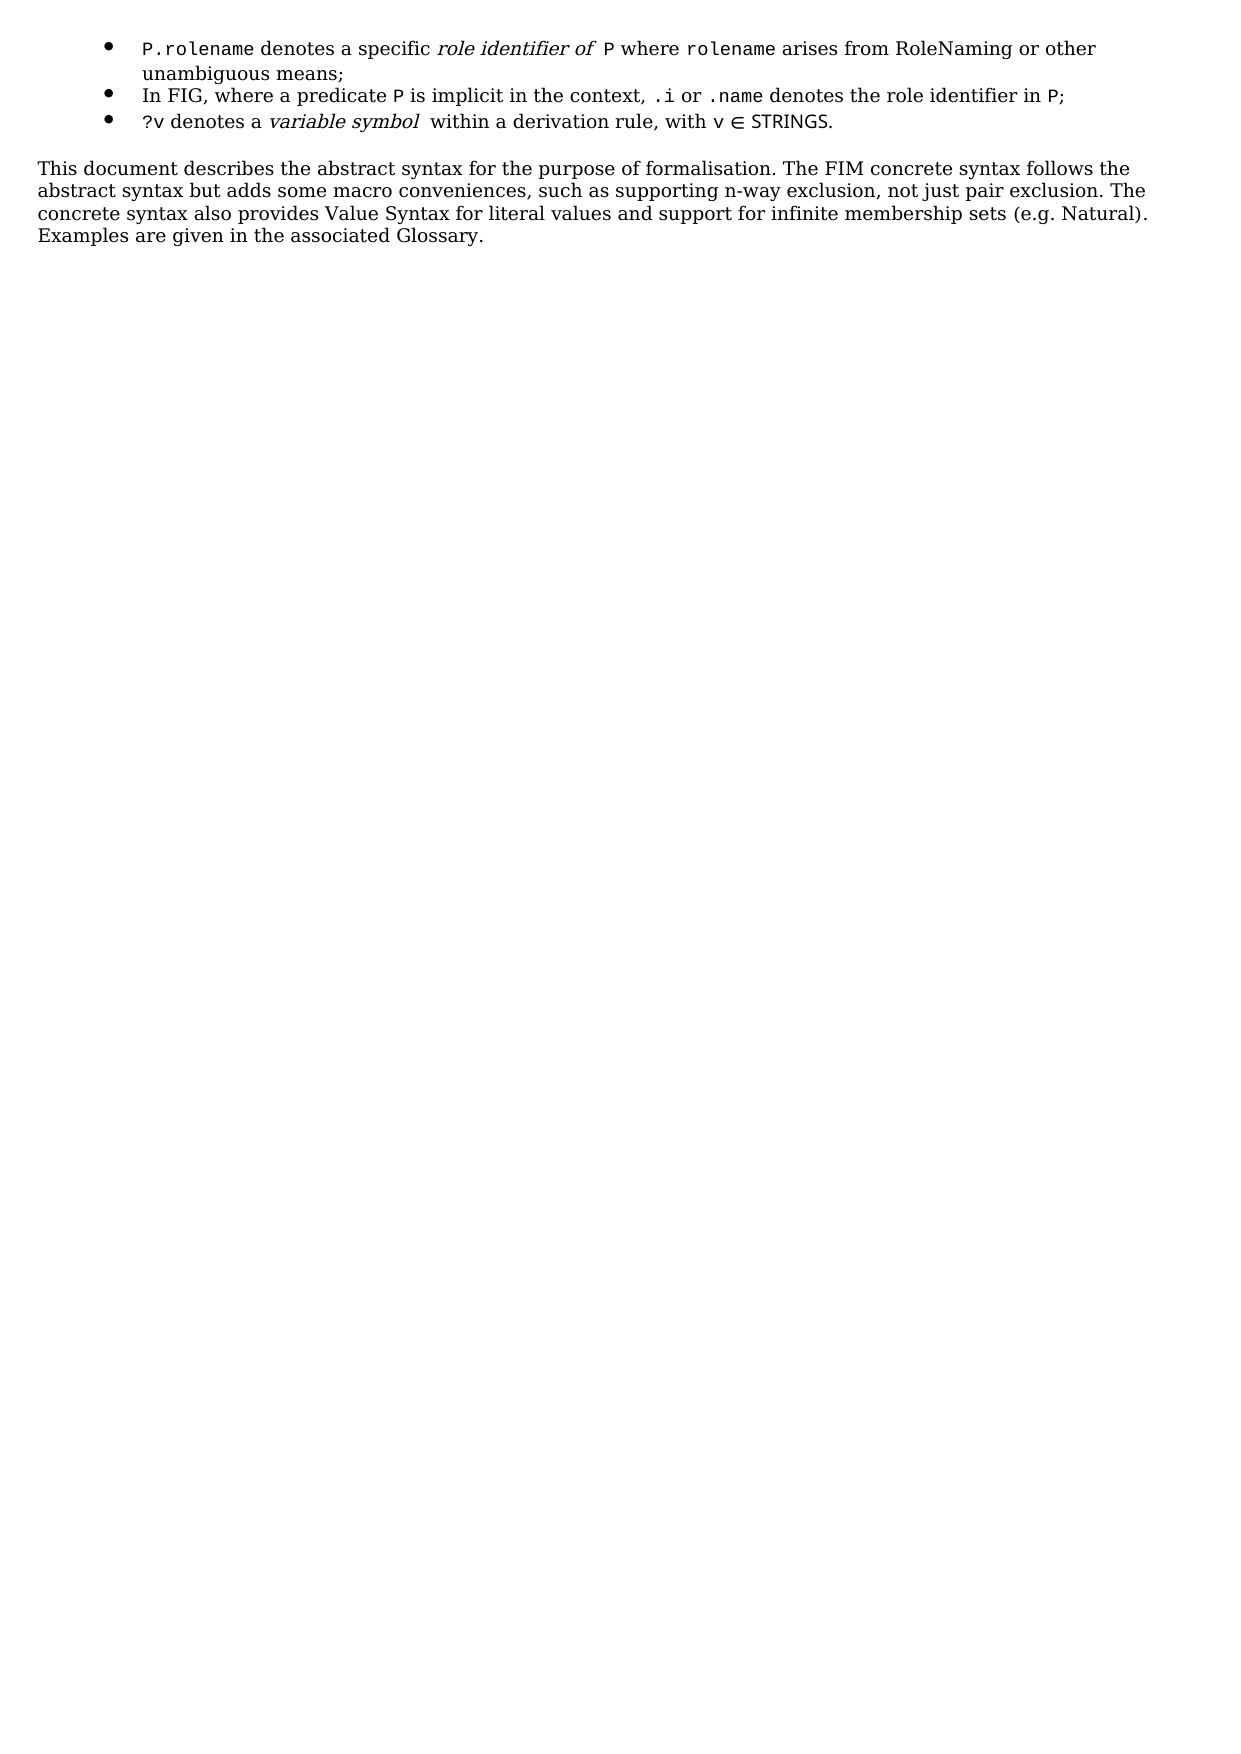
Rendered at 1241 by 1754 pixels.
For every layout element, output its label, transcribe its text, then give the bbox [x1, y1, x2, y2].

list ?v denotes a variable symbol within a derivation rule, with v ∈ STRINGS. [104, 108, 1202, 134]
text This document describes the abstract syntax for the purpose of formalisation. The FIM concrete syntax follows the abstract syntax but adds some macro conveniences, such as supporting n-way exclusion, not just pair exclusion. The concrete syntax also provides Value Syntax for literal values and support for infinite membership sets (e.g. Natural). Examples are given in the associated Glossary. [37, 156, 1202, 246]
list In FIG, where a predicate P is implicit in the context, .i or .name denotes the role identifier in P; [104, 84, 1202, 108]
list P.rolename denotes a specific role identifier of P where rolename arises from RoleNaming or other unambiguous means; [104, 37, 1202, 84]
